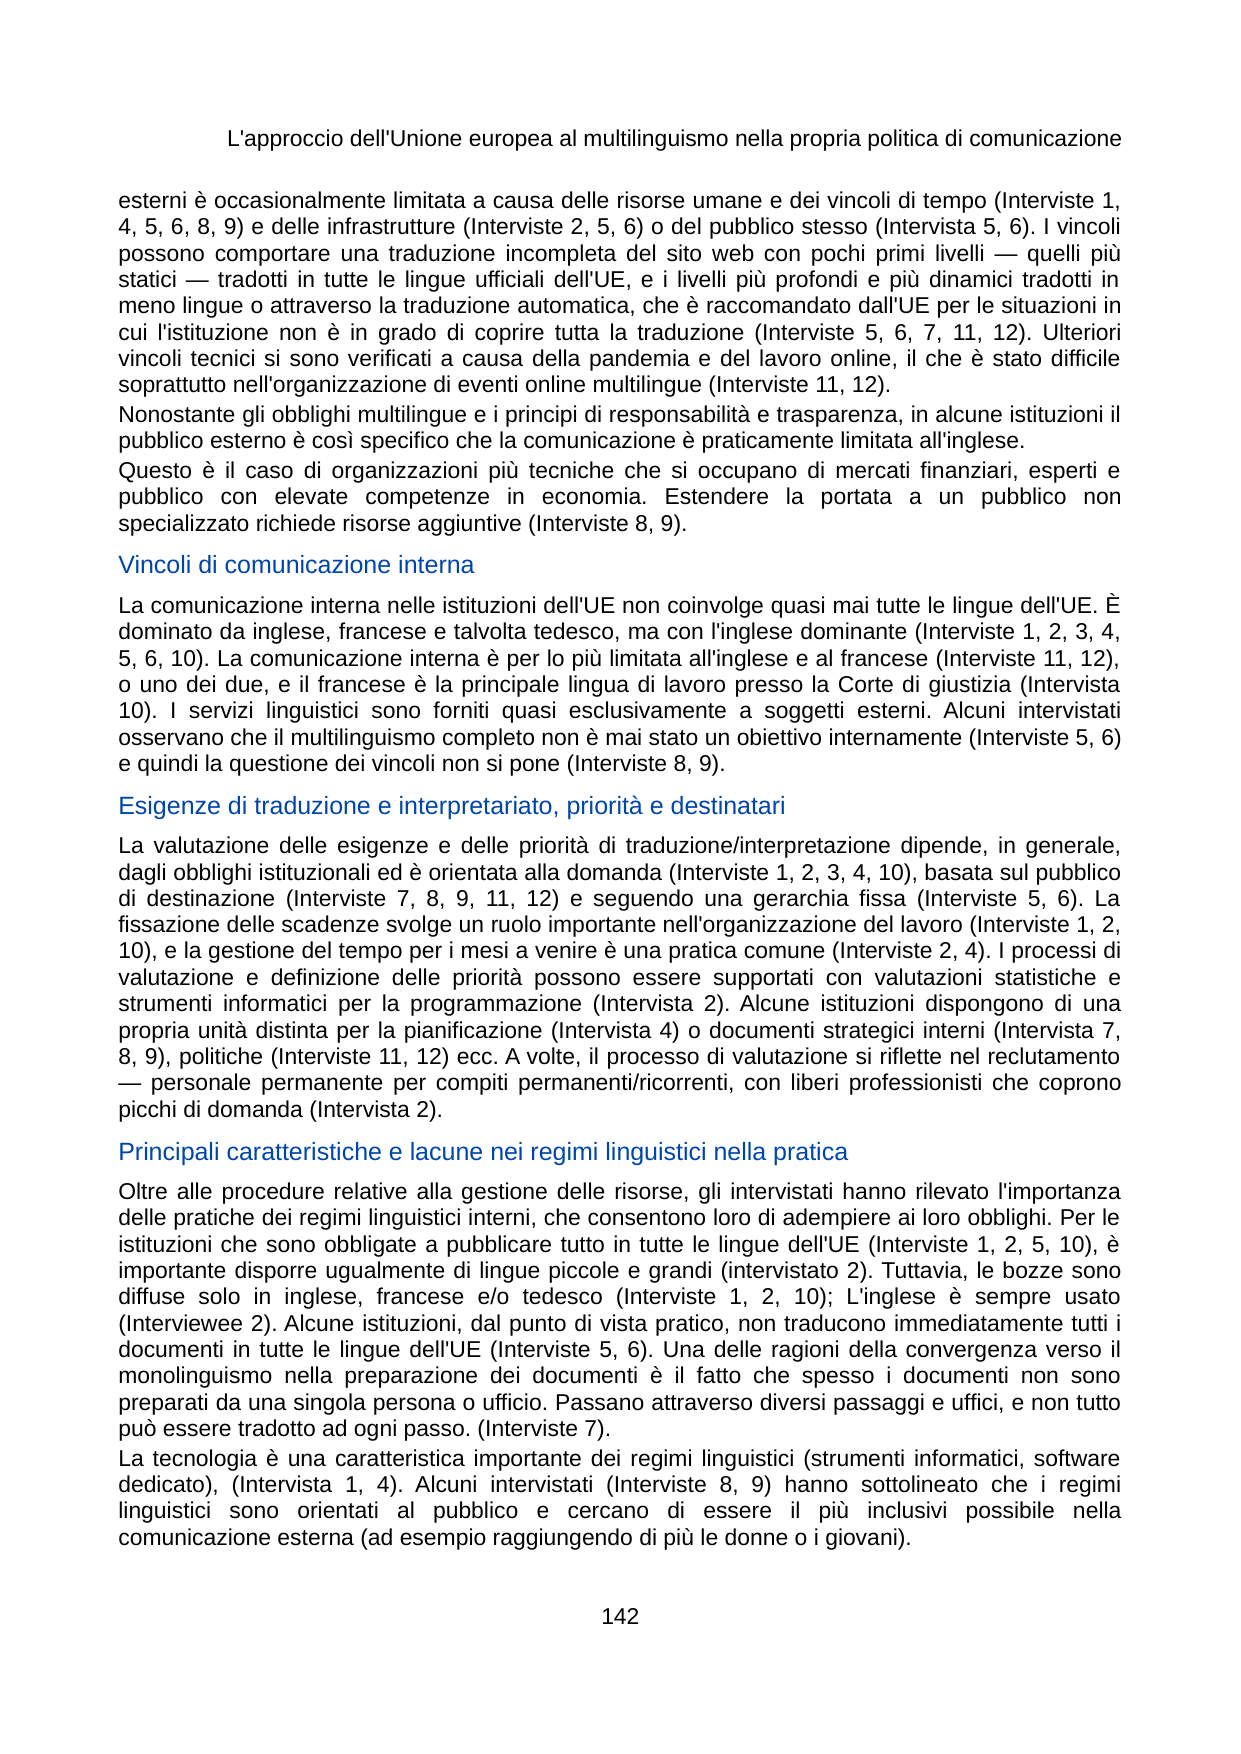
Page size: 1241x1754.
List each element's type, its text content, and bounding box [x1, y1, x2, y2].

text La comunicazione interna nelle istituzioni dell'UE non coinvolge quasi mai tutte le lingue dell'UE. È dominato da inglese, francese e talvolta tedesco, ma con l'inglese dominante (Interviste 1, 2, 3, 4, 5, 6, 10). La comunicazione interna è per lo più limitata all'inglese e al francese (Interviste 11, 12), o uno dei due, e il francese è la principale lingua di lavoro presso la Corte di giustizia (Intervista 10). I servizi linguistici sono forniti quasi esclusivamente a soggetti esterni. Alcuni intervistati osservano che il multilinguismo completo non è mai stato un obiettivo internamente (Interviste 5, 6) e quindi la questione dei vincoli non si pone (Interviste 8, 9). [118, 592, 1122, 776]
subtitle Esigenze di traduzione e interpretariato, priorità e destinatari [118, 791, 1122, 819]
text Oltre alle procedure relative alla gestione delle risorse, gli intervistati hanno rilevato l'importanza delle pratiche dei regimi linguistici interni, che consentono loro di adempiere ai loro obblighi. Per le istituzioni che sono obbligate a pubblicare tutto in tutte le lingue dell'UE (Interviste 1, 2, 5, 10), è importante disporre ugualmente di lingue piccole e grandi (intervistato 2). Tuttavia, le bozze sono diffuse solo in inglese, francese e/o tedesco (Interviste 1, 2, 10); L'inglese è sempre usato (Interviewee 2). Alcune istituzioni, dal punto di vista pratico, non traducono immediatamente tutti i documenti in tutte le lingue dell'UE (Interviste 5, 6). Una delle ragioni della convergenza verso il monolinguismo nella preparazione dei documenti è il fatto che spesso i documenti non sono preparati da una singola persona o ufficio. Passano attraverso diversi passaggi e uffici, e non tutto può essere tradotto ad ogni passo. (Interviste 7). [118, 1178, 1122, 1441]
text Nonostante gli obblighi multilingue e i principi di responsabilità e trasparenza, in alcune istituzioni il pubblico esterno è così specifico che la comunicazione è praticamente limitata all'inglese. [118, 401, 1122, 454]
subtitle Principali caratteristiche e lacune nei regimi linguistici nella pratica [118, 1137, 1122, 1165]
text esterni è occasionalmente limitata a causa delle risorse umane e dei vincoli di tempo (Interviste 1, 4, 5, 6, 8, 9) e delle infrastrutture (Interviste 2, 5, 6) o del pubblico stesso (Intervista 5, 6). I vincoli possono comportare una traduzione incompleta del sito web con pochi primi livelli — quelli più statici — tradotti in tutte le lingue ufficiali dell'UE, e i livelli più profondi e più dinamici tradotti in meno lingue o attraverso la traduzione automatica, che è raccomandato dall'UE per le situazioni in cui l'istituzione non è in grado di coprire tutta la traduzione (Interviste 5, 6, 7, 11, 12). Ulteriori vincoli tecnici si sono verificati a causa della pandemia e del lavoro online, il che è stato difficile soprattutto nell'organizzazione di eventi online multilingue (Interviste 11, 12). [118, 187, 1122, 398]
text La valutazione delle esigenze e delle priorità di traduzione/interpretazione dipende, in generale, dagli obblighi istituzionali ed è orientata alla domanda (Interviste 1, 2, 3, 4, 10), basata sul pubblico di destinazione (Interviste 7, 8, 9, 11, 12) e seguendo una gerarchia fissa (Interviste 5, 6). La fissazione delle scadenze svolge un ruolo importante nell'organizzazione del lavoro (Interviste 1, 2, 10), e la gestione del tempo per i mesi a venire è una pratica comune (Interviste 2, 4). I processi di valutazione e definizione delle priorità possono essere supportati con valutazioni statistiche e strumenti informatici per la programmazione (Intervista 2). Alcune istituzioni dispongono di una propria unità distinta per la pianificazione (Intervista 4) o documenti strategici interni (Intervista 7, 8, 9), politiche (Interviste 11, 12) ecc. A volte, il processo di valutazione si riflette nel reclutamento — personale permanente per compiti permanenti/ricorrenti, con liberi professionisti che coprono picchi di domanda (Intervista 2). [118, 832, 1122, 1122]
subtitle Vincoli di comunicazione interna [118, 551, 1122, 579]
text La tecnologia è una caratteristica importante dei regimi linguistici (strumenti informatici, software dedicato), (Intervista 1, 4). Alcuni intervistati (Interviste 8, 9) hanno sottolineato che i regimi linguistici sono orientati al pubblico e cercano di essere il più inclusivi possibile nella comunicazione esterna (ad esempio raggiungendo di più le donne o i giovani). [118, 1444, 1122, 1550]
text Questo è il caso di organizzazioni più tecniche che si occupano di mercati finanziari, esperti e pubblico con elevate competenze in economia. Estendere la portata a un pubblico non specializzato richiede risorse aggiuntive (Interviste 8, 9). [118, 457, 1122, 536]
